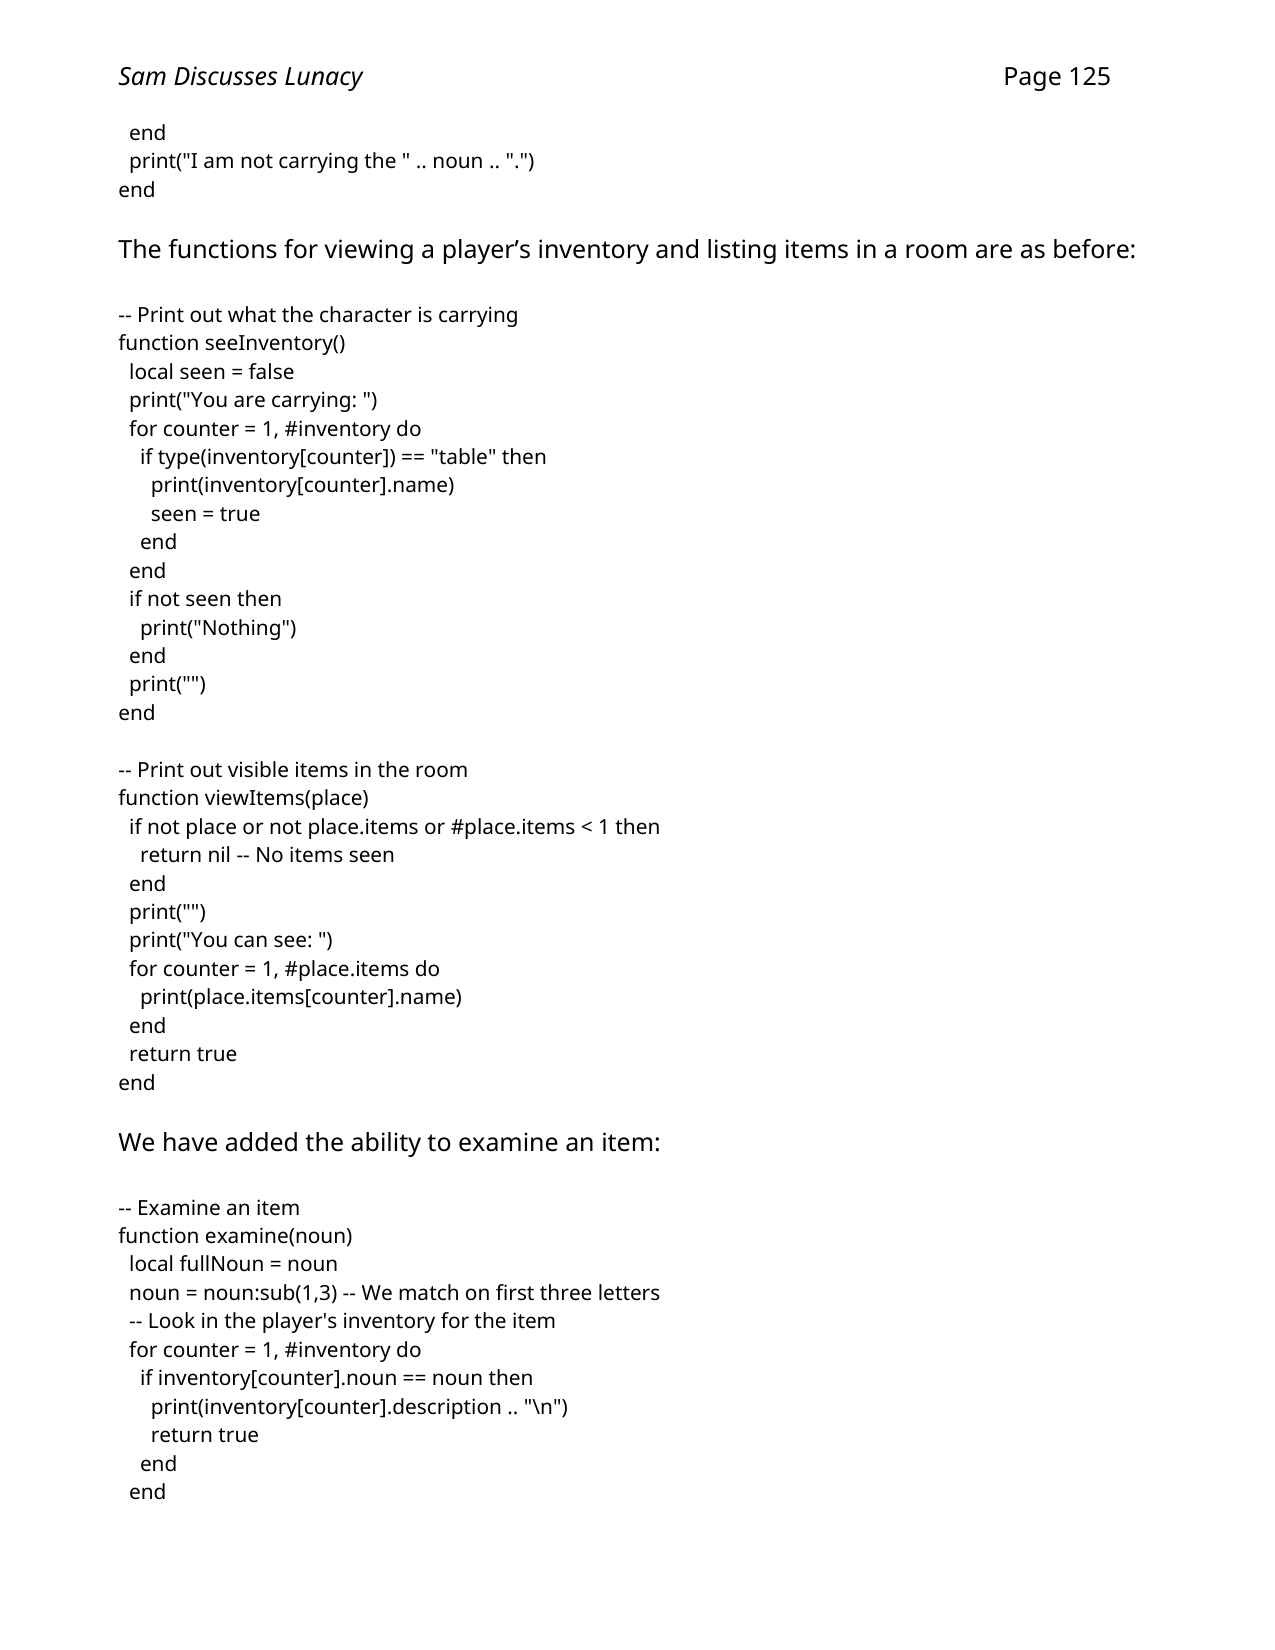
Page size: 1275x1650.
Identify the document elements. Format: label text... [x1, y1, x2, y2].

text local seen = false [118, 357, 1157, 385]
text for counter = 1, #inventory do [118, 414, 1157, 442]
text print("") [118, 669, 1157, 698]
text print("I am not carrying the " .. noun .. ".") [118, 146, 1157, 175]
text function viewItems(place) [118, 783, 1157, 812]
text end [118, 1011, 1157, 1039]
text end [118, 1068, 1157, 1096]
text local fullNoun = noun [118, 1249, 1157, 1278]
text end [118, 641, 1157, 669]
text print("Nothing") [118, 613, 1157, 641]
text return true [118, 1420, 1157, 1449]
text function examine(noun) [118, 1221, 1157, 1249]
text end [118, 175, 1157, 203]
text for counter = 1, #inventory do [118, 1335, 1157, 1363]
text if not seen then [118, 584, 1157, 613]
text if inventory[counter].noun == noun then [118, 1363, 1157, 1392]
text if not place or not place.items or #place.items < 1 then [118, 812, 1157, 840]
text if type(inventory[counter]) == "table" then [118, 442, 1157, 471]
text end [118, 698, 1157, 726]
text -- Print out what the character is carrying [118, 300, 1157, 328]
text print(inventory[counter].description .. "\n") [118, 1392, 1157, 1420]
text print("You can see: ") [118, 926, 1157, 954]
text We have added the ability to examine an item: [118, 1124, 1157, 1159]
text end [118, 556, 1157, 584]
text The functions for viewing a player’s inventory and listing items in a room are as before: [118, 232, 1157, 266]
text return true [118, 1039, 1157, 1068]
text end [118, 527, 1157, 556]
text -- Examine an item [118, 1193, 1157, 1221]
text end [118, 869, 1157, 897]
text end [118, 1449, 1157, 1477]
text end [118, 1477, 1157, 1506]
text noun = noun:sub(1,3) -- We match on first three letters [118, 1278, 1157, 1306]
text -- Print out visible items in the room [118, 755, 1157, 783]
text function seeInventory() [118, 328, 1157, 357]
text print("") [118, 897, 1157, 926]
text print(inventory[counter].name) [118, 471, 1157, 499]
text return nil -- No items seen [118, 840, 1157, 869]
text for counter = 1, #place.items do [118, 954, 1157, 982]
text print(place.items[counter].name) [118, 982, 1157, 1011]
text end [118, 118, 1157, 146]
text -- Look in the player's inventory for the item [118, 1306, 1157, 1335]
text print("You are carrying: ") [118, 385, 1157, 414]
text seen = true [118, 499, 1157, 527]
